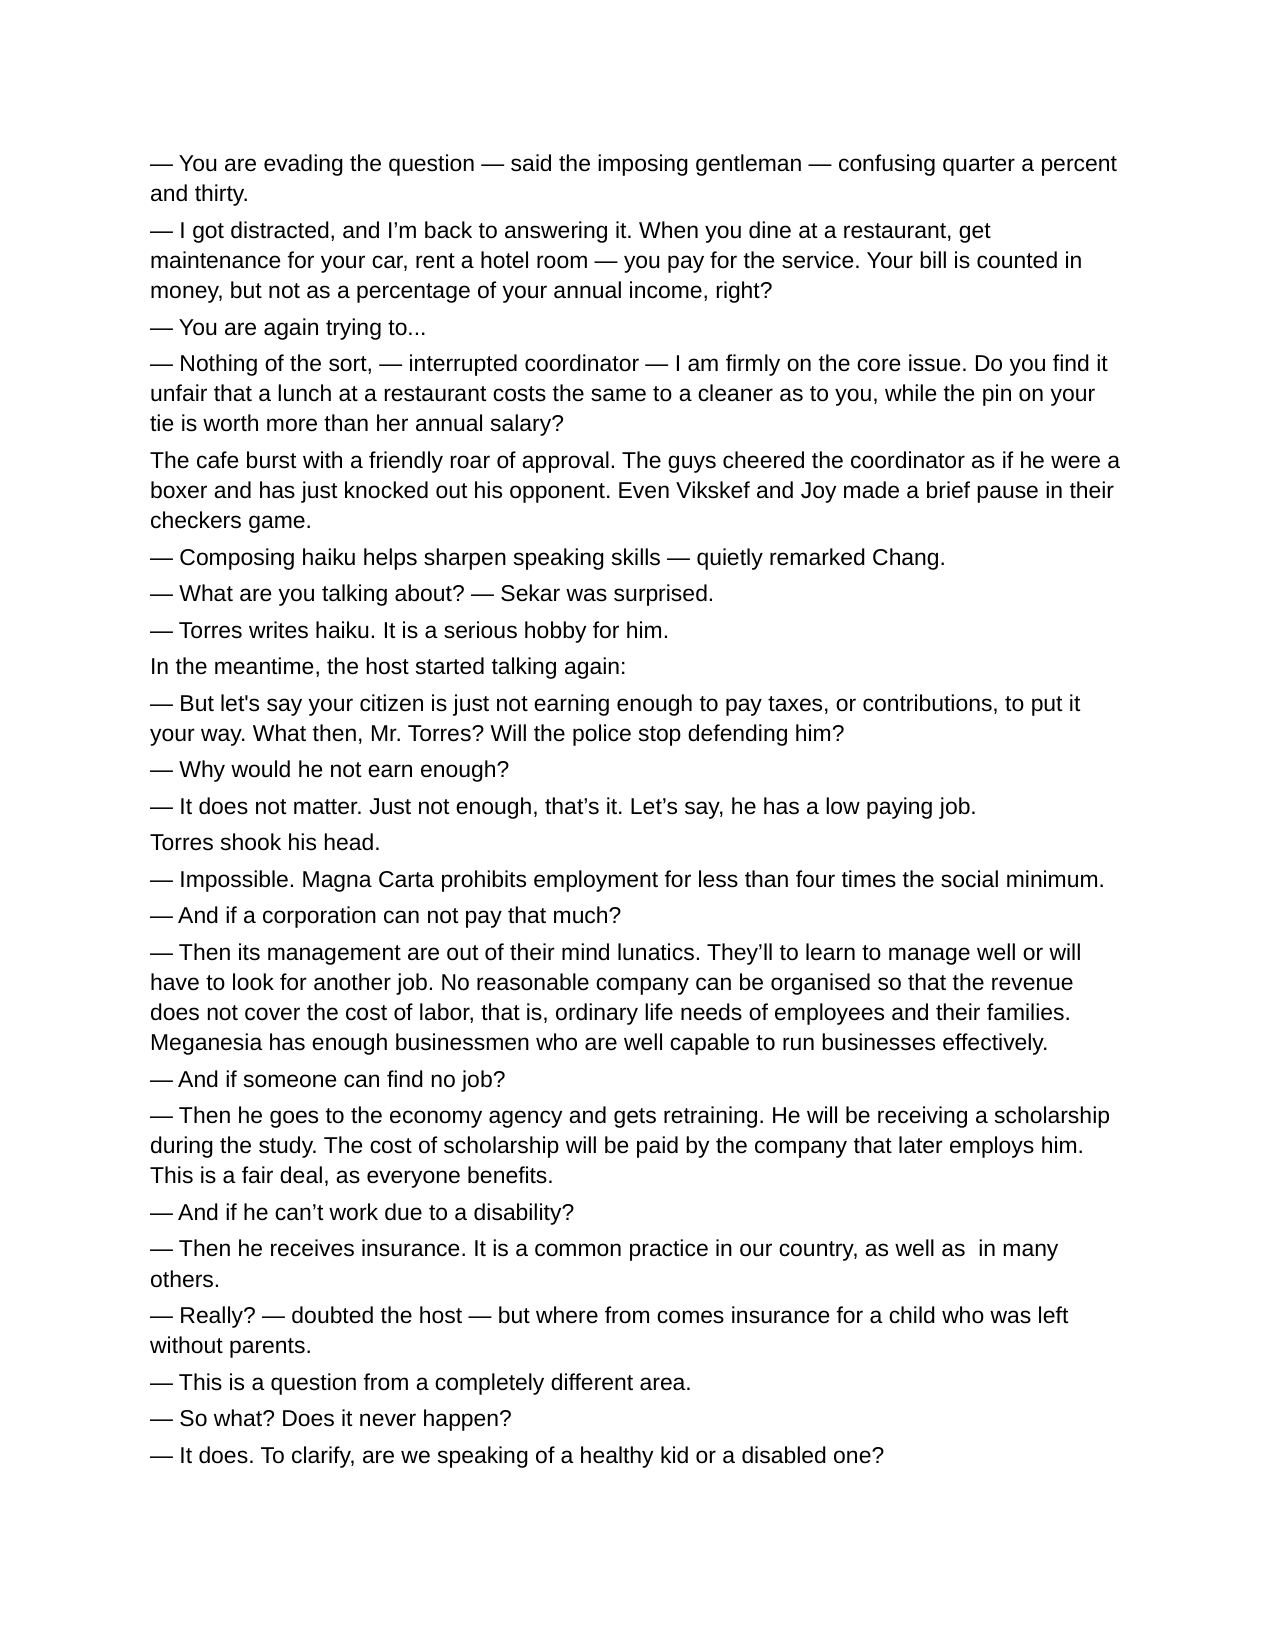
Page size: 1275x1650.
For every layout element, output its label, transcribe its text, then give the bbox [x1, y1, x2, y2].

text — Impossible. Magna Carta prohibits employment for less than four times the social minimum. [150, 866, 1125, 892]
text — You are again trying to... [150, 313, 1125, 340]
text — You are evading the question — said the imposing gentleman — confusing quarter a percent and thirty. [150, 150, 1125, 207]
text — So what? Does it never happen? [150, 1405, 1125, 1432]
text — Then its management are out of their mind lunatics. They’ll to learn to manage well or will have to look for another job. No reasonable company can be organised so that the revenue does not cover the cost of labor, that is, ordinary life needs of employees and their families. Meganesia has enough businessmen who are well capable to run businesses effectively. [150, 938, 1125, 1056]
text — Then he receives insurance. It is a common practice in our country, as well as in many others. [150, 1235, 1125, 1292]
text The cafe burst with a friendly roar of approval. The guys cheered the coordinator as if he were a boxer and has just knocked out his opponent. Even Vikskef and Joy made a brief pause in their checkers game. [150, 447, 1125, 534]
text — And if he can’t work due to a disability? [150, 1199, 1125, 1225]
text — Composing haiku helps sharpen speaking skills — quietly remarked Chang. [150, 544, 1125, 570]
text In the meantime, the host started talking again: [150, 653, 1125, 679]
text — I got distracted, and I’m back to answering it. When you dine at a restaurant, get maintenance for your car, rent a hotel room — you pay for the service. Your bill is counted in money, but not as a percentage of your annual income, right? [150, 217, 1125, 303]
text — Then he goes to the economy agency and gets retraining. He will be receiving a scholarship during the study. The cost of scholarship will be paid by the company that later employs him. This is a fair deal, as everyone benefits. [150, 1102, 1125, 1189]
text — This is a question from a completely different area. [150, 1369, 1125, 1395]
text — It does. To clarify, are we speaking of a healthy kid or a disabled one? [150, 1442, 1125, 1468]
text — It does not matter. Just not enough, that’s it. Let’s say, he has a low paying job. [150, 793, 1125, 819]
text — And if someone can find no job? [150, 1066, 1125, 1092]
text — Really? — doubted the host — but where from comes insurance for a child who was left without parents. [150, 1302, 1125, 1359]
text Torres shook his head. [150, 829, 1125, 856]
text — What are you talking about? — Sekar was surprised. [150, 580, 1125, 607]
text — Torres writes haiku. It is a serious hobby for him. [150, 617, 1125, 643]
text — But let's say your citizen is just not earning enough to pay taxes, or contributions, to put it your way. What then, Mr. Torres? Will the police stop defending him? [150, 689, 1125, 746]
text — Why would he not earn enough? [150, 756, 1125, 783]
text — Nothing of the sort, — interrupted coordinator — I am firmly on the core issue. Do you find it unfair that a lunch at a restaurant costs the same to a cleaner as to you, while the pin on your tie is worth more than her annual salary? [150, 350, 1125, 437]
text — And if a corporation can not pay that much? [150, 902, 1125, 928]
